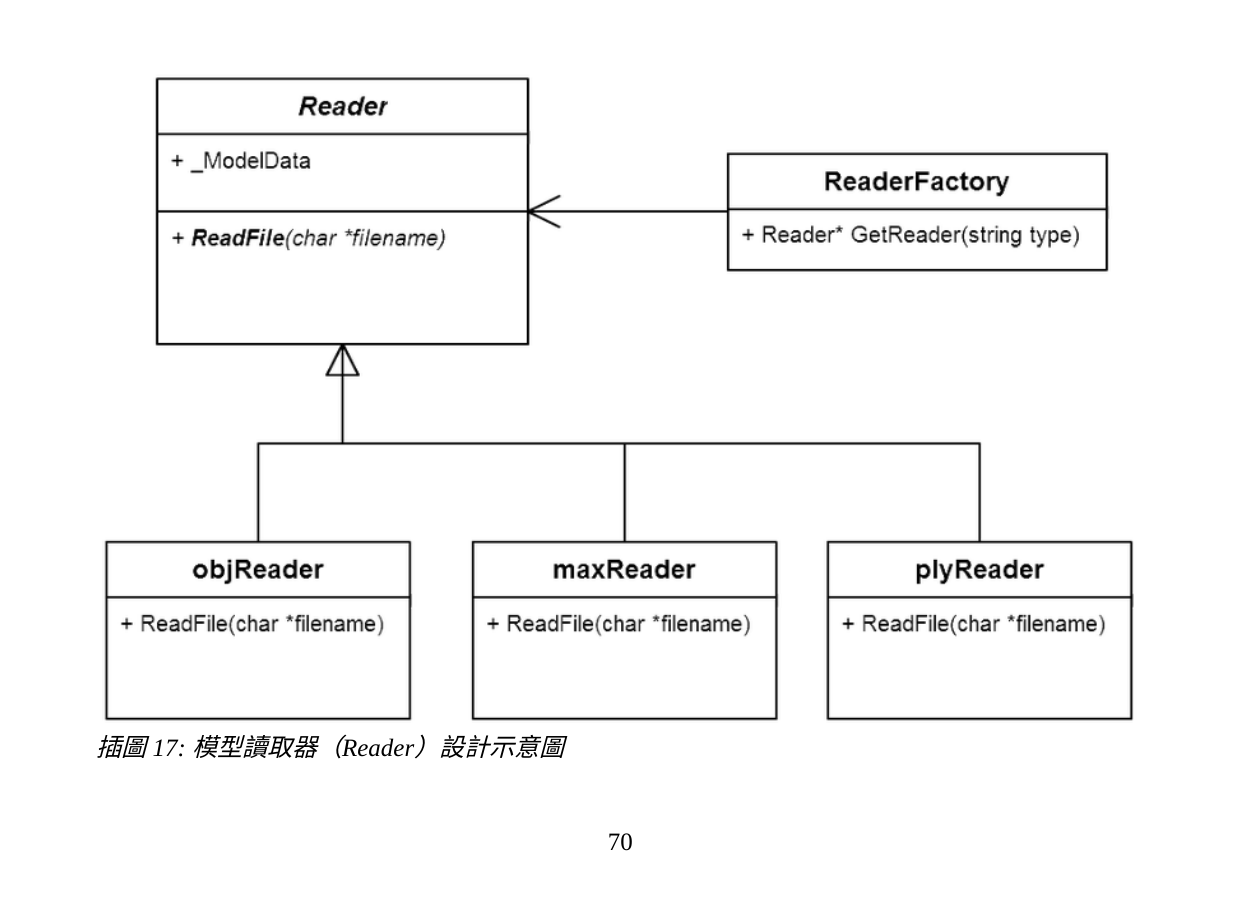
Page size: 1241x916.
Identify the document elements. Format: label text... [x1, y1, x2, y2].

picture [96, 71, 1144, 728]
text 插圖 17: 模型讀取器（Reader）設計示意圖 [97, 728, 1144, 764]
